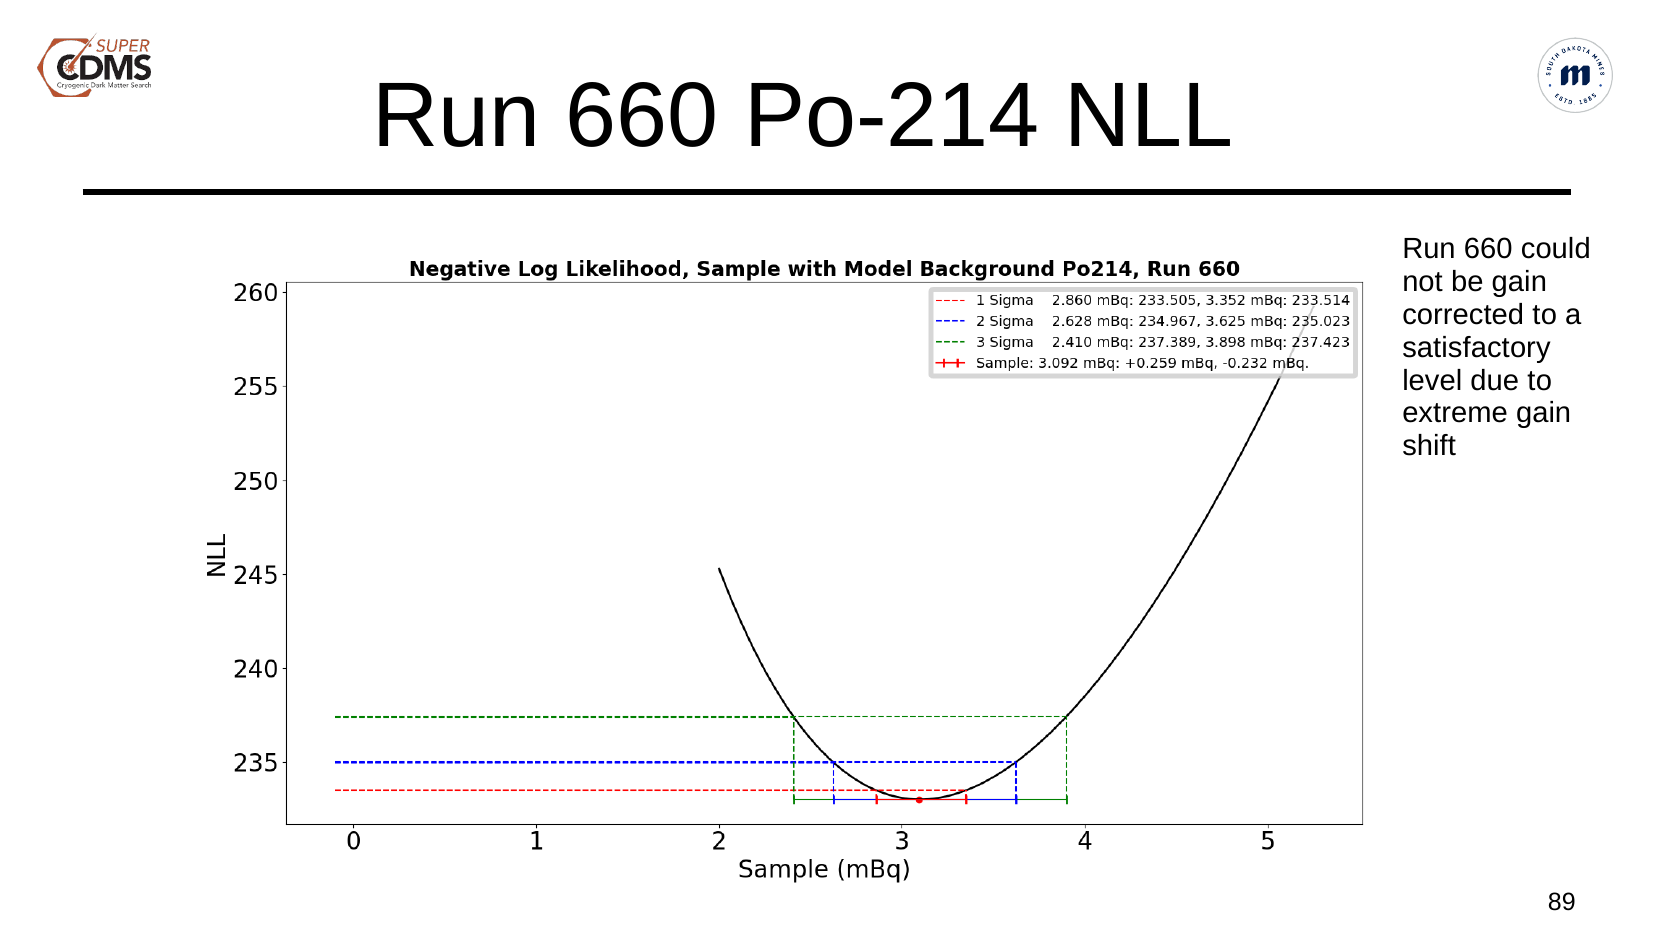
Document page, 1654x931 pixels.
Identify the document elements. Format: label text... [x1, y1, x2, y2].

text_box Run 660 could not be gain corrected to a satisfactory level due to extreme gain shift [1387, 225, 1613, 901]
title Run 660 Po-214 NLL [82, 37, 1571, 193]
picture [1571, 37, 1613, 113]
picture [112, 197, 1501, 901]
picture [37, 32, 151, 97]
